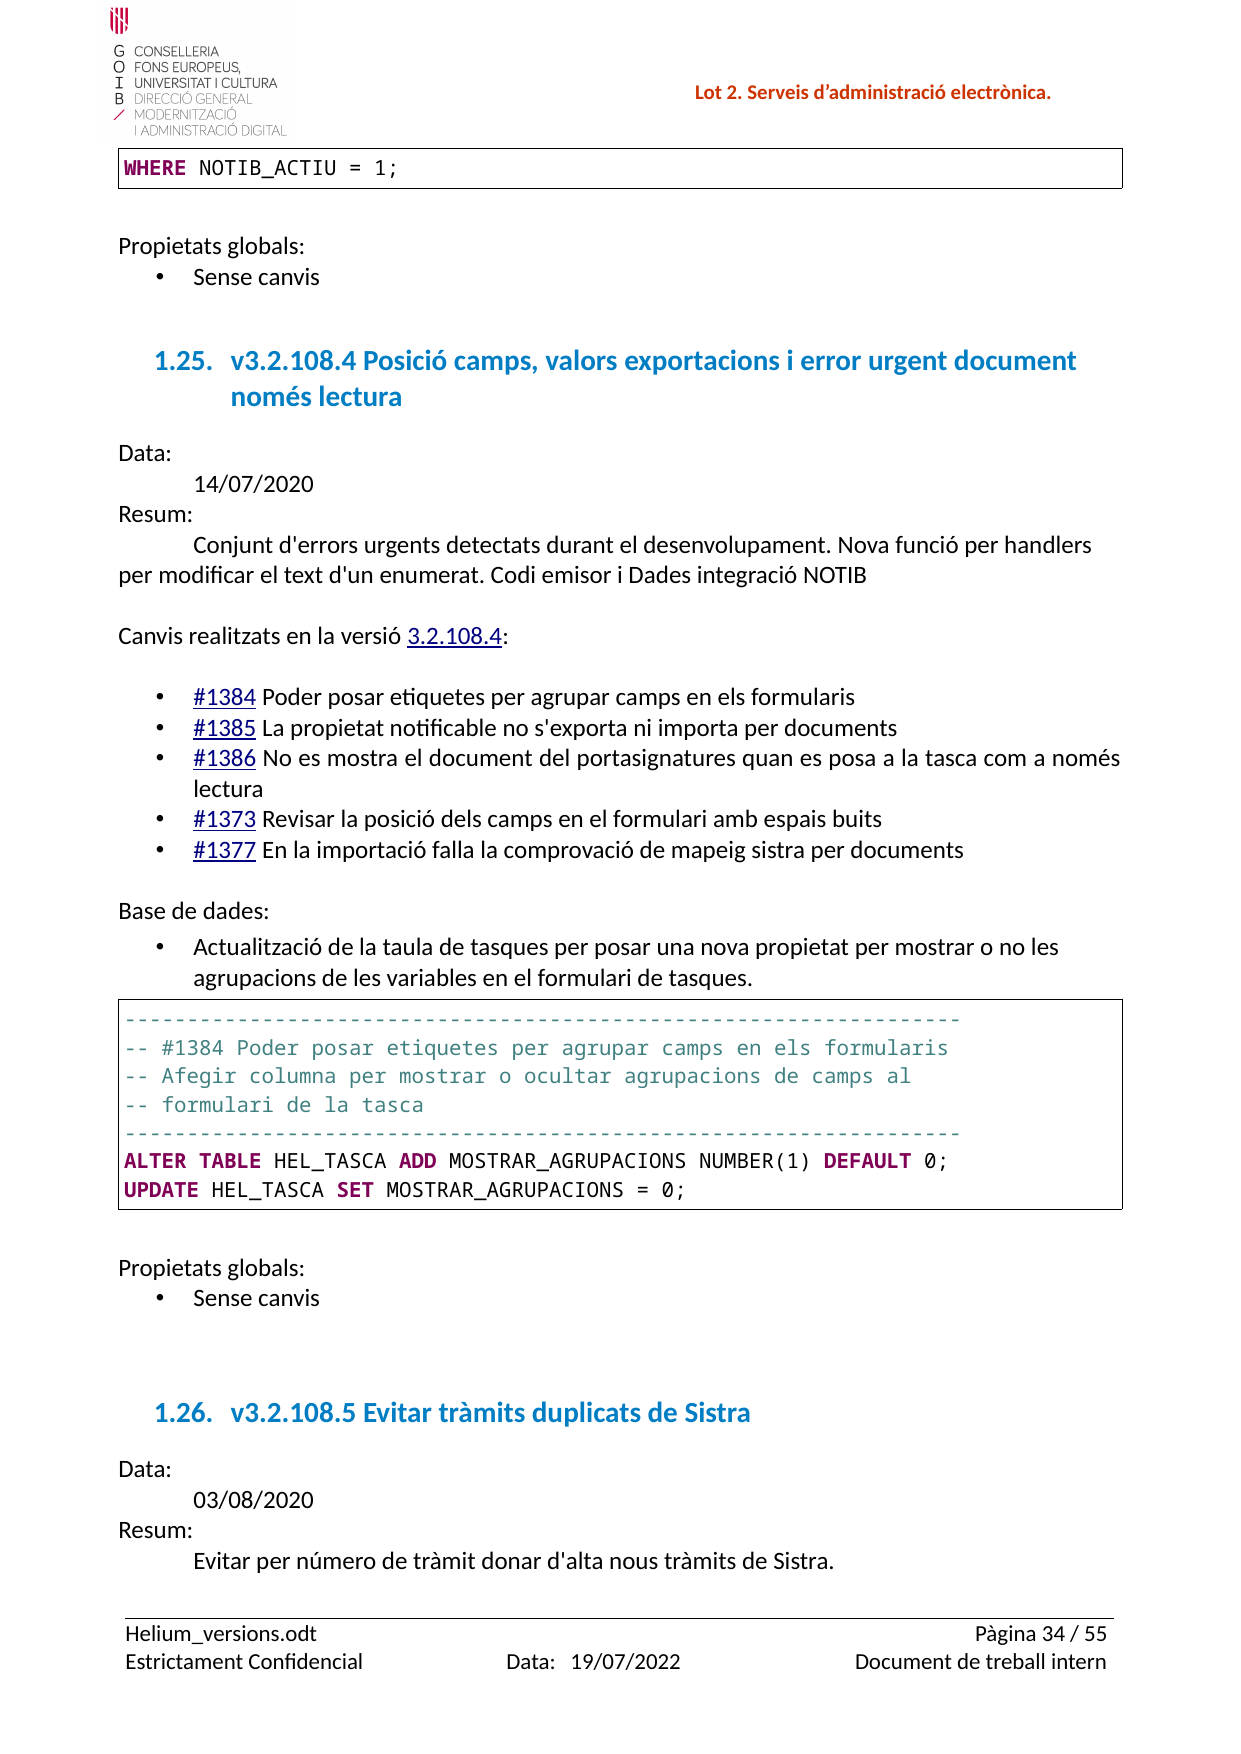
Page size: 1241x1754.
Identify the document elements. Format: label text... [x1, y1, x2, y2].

list Sense canvis [156, 261, 1122, 291]
list #1373 Revisar la posició dels camps en el formulari amb espais buits [156, 803, 1122, 834]
table_header WHERE NOTIB_ACTIU = 1; [119, 149, 1122, 188]
list #1386 No es mostra el document del portasignatures quan es posa a la tasca com a només lectura [156, 742, 1122, 803]
text Resum: [118, 1515, 1122, 1545]
text Base de dades: [118, 895, 1122, 926]
text Data: [118, 437, 1122, 468]
picture [100, 0, 297, 144]
text Resum: [118, 498, 1122, 529]
list #1377 En la importació falla la comprovació de mapeig sistra per documents [156, 834, 1122, 864]
text Propietats globals: [118, 1252, 1122, 1282]
text Conjunt d'errors urgents detectats durant el desenvolupament. Nova funció per handlers per modificar el text d'un enumerat. Codi emisor i Dades integració NOTIB [118, 529, 1122, 590]
text Propietats globals: [118, 230, 1122, 261]
subtitle v3.2.108.4 Posició camps, valors exportacions i error urgent document només lectura [153, 342, 1122, 414]
text 14/07/2020 [118, 468, 1122, 498]
table_header ------------------------------------------------------------------- -- #1384 Poder posar etiquetes per agrupar camps en els formularis -- Afegir columna per mostrar o ocultar agrupacions de camps al -- formulari de la tasca ------------------------------------------------------------------- ALTER TABLE HEL_TASCA ADD MOSTRAR_AGRUPACIONS NUMBER(1) DEFAULT 0; UPDATE HEL_TASCA SET MOSTRAR_AGRUPACIONS = 0; [119, 1000, 1122, 1209]
text Canvis realitzats en la versió 3.2.108.4: [118, 620, 1122, 651]
subtitle v3.2.108.5 Evitar tràmits duplicats de Sistra [153, 1394, 1122, 1430]
list #1385 La propietat notificable no s'exporta ni importa per documents [156, 712, 1122, 742]
list Actualització de la taula de tasques per posar una nova propietat per mostrar o no les agrupacions de les variables en el formulari de tasques. [156, 932, 1122, 993]
text 03/08/2020 [118, 1484, 1122, 1515]
list Sense canvis [156, 1282, 1122, 1313]
text Data: [118, 1454, 1122, 1484]
list #1384 Poder posar etiquetes per agrupar camps en els formularis [156, 681, 1122, 712]
text Evitar per número de tràmit donar d'alta nous tràmits de Sistra. [118, 1545, 1122, 1576]
